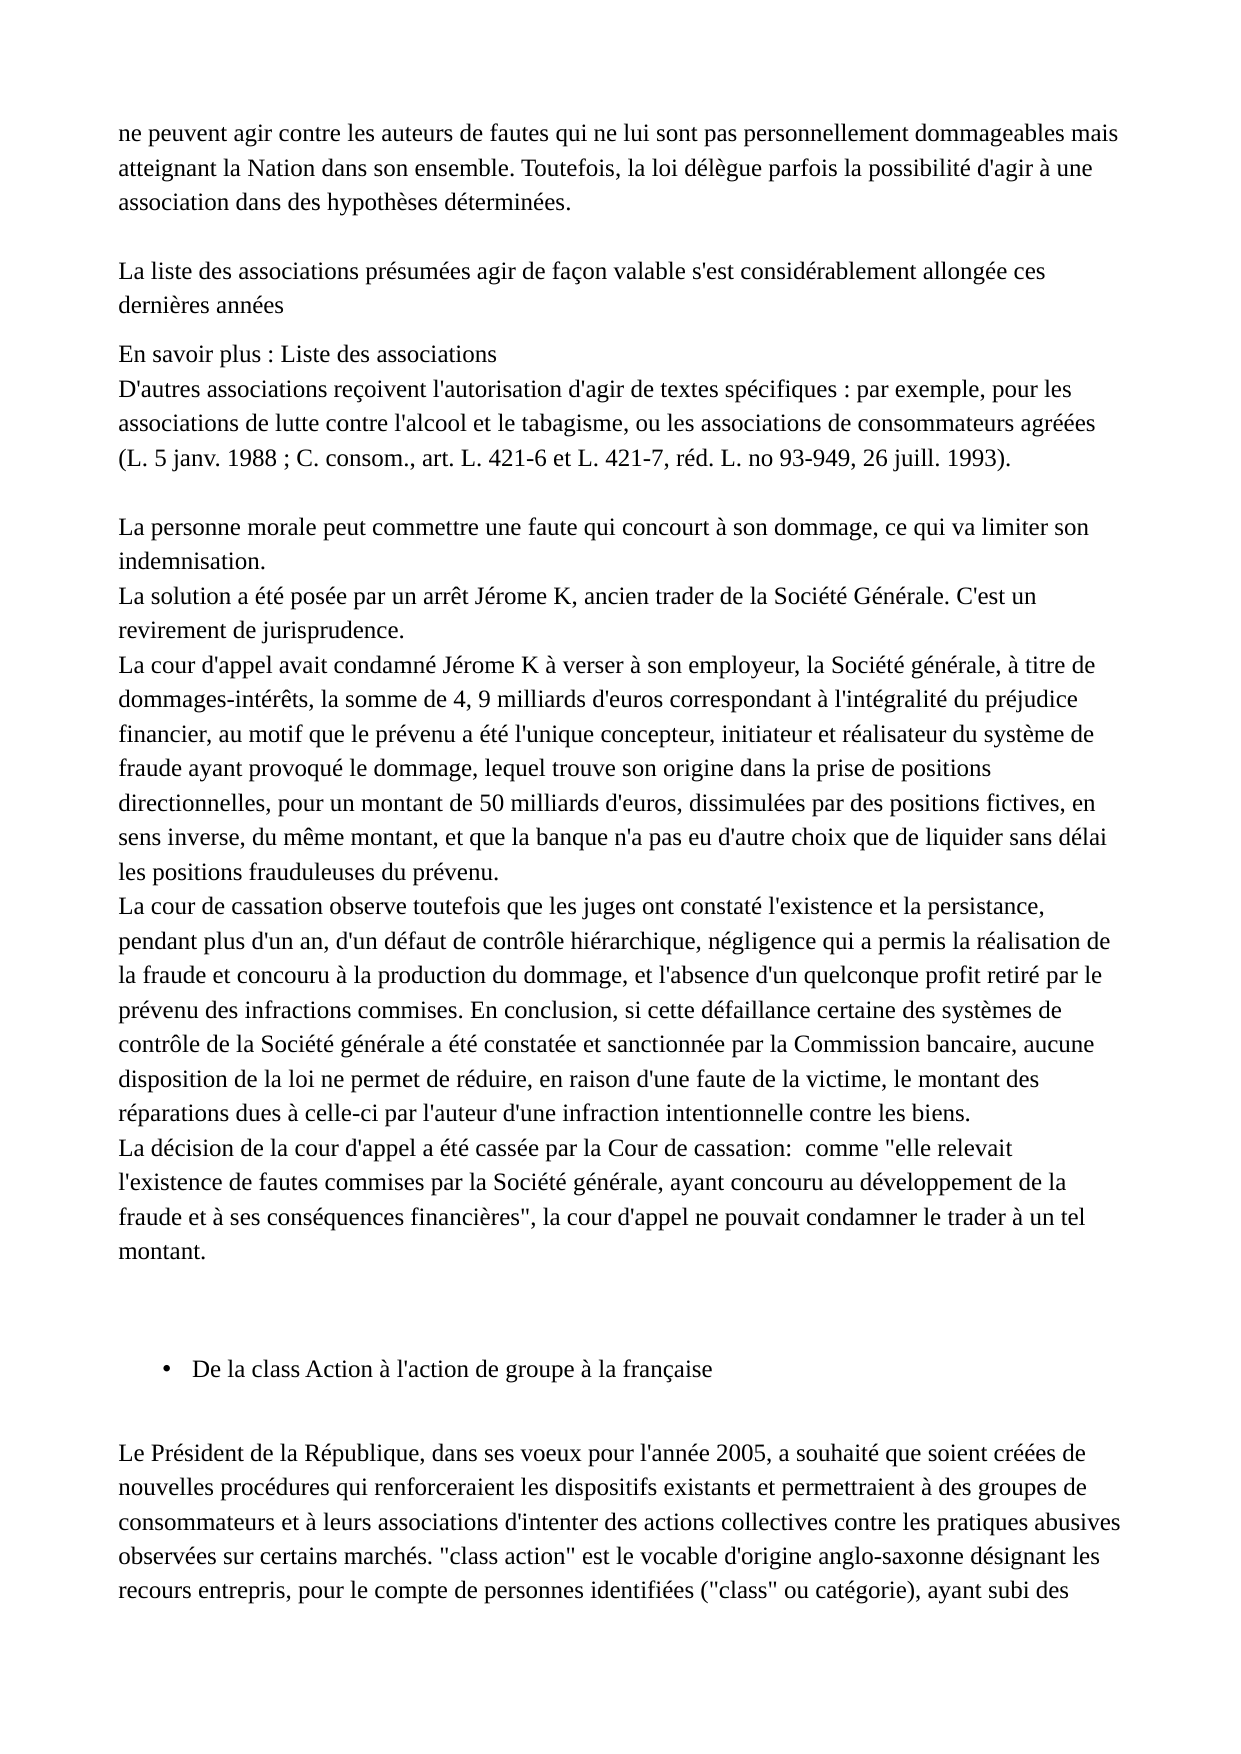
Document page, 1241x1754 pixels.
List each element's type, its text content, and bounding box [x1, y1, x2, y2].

text D'autres associations reçoivent l'autorisation d'agir de textes spécifiques : par exemple, pour les associations de lutte contre l'alcool et le tabagisme, ou les associations de consommateurs agréées (L. 5 janv. 1988 ; C. consom., art. L. 421-6 et L. 421-7, réd. L. no 93-949, 26 juill. 1993). La personne morale peut commettre une faute qui concourt à son dommage, ce qui va limiter son indemnisation. La solution a été posée par un arrêt Jérome K, ancien trader de la Société Générale. C'est un revirement de jurisprudence. La cour d'appel avait condamné Jérome K à verser à son employeur, la Société générale, à titre de dommages-intérêts, la somme de 4, 9 milliards d'euros correspondant à l'intégralité du préjudice financier, au motif que le prévenu a été l'unique concepteur, initiateur et réalisateur du système de fraude ayant provoqué le dommage, lequel trouve son origine dans la prise de positions directionnelles, pour un montant de 50 milliards d'euros, dissimulées par des positions fictives, en sens inverse, du même montant, et que la banque n'a pas eu d'autre choix que de liquider sans délai les positions frauduleuses du prévenu. La cour de cassation observe toutefois que les juges ont constaté l'existence et la persistance, pendant plus d'un an, d'un défaut de contrôle hiérarchique, négligence qui a permis la réalisation de la fraude et concouru à la production du dommage, et l'absence d'un quelconque profit retiré par le prévenu des infractions commises. En conclusion, si cette défaillance certaine des systèmes de contrôle de la Société générale a été constatée et sanctionnée par la Commission bancaire, aucune disposition de la loi ne permet de réduire, en raison d'une faute de la victime, le montant des réparations dues à celle-ci par l'auteur d'une infraction intentionnelle contre les biens. La décision de la cour d'appel a été cassée par la Cour de cassation: comme "elle relevait l'existence de fautes commises par la Société générale, ayant concouru au développement de la fraude et à ses conséquences financières", la cour d'appel ne pouvait condamner le trader à un tel montant. [118, 374, 1122, 1334]
text Le Président de la République, dans ses voeux pour l'année 2005, a souhaité que soient créées de nouvelles procédures qui renforceraient les dispositifs existants et permettraient à des groupes de consommateurs et à leurs associations d'intenter des actions collectives contre les pratiques abusives observées sur certains marchés. "class action" est le vocable d'origine anglo-saxonne désignant les recours entrepris, pour le compte de personnes identifiées ("class" ou catégorie), ayant subi des [118, 1403, 1122, 1604]
text ne peuvent agir contre les auteurs de fautes qui ne lui sont pas personnellement dommageables mais atteignant la Nation dans son ensemble. Toutefois, la loi délègue parfois la possibilité d'agir à une association dans des hypothèses déterminées. La liste des associations présumées agir de façon valable s'est considérablement allongée ces dernières années [118, 118, 1122, 319]
text En savoir plus : Liste des associations [118, 339, 1122, 368]
list De la class Action à l'action de groupe à la française [162, 1354, 1122, 1383]
